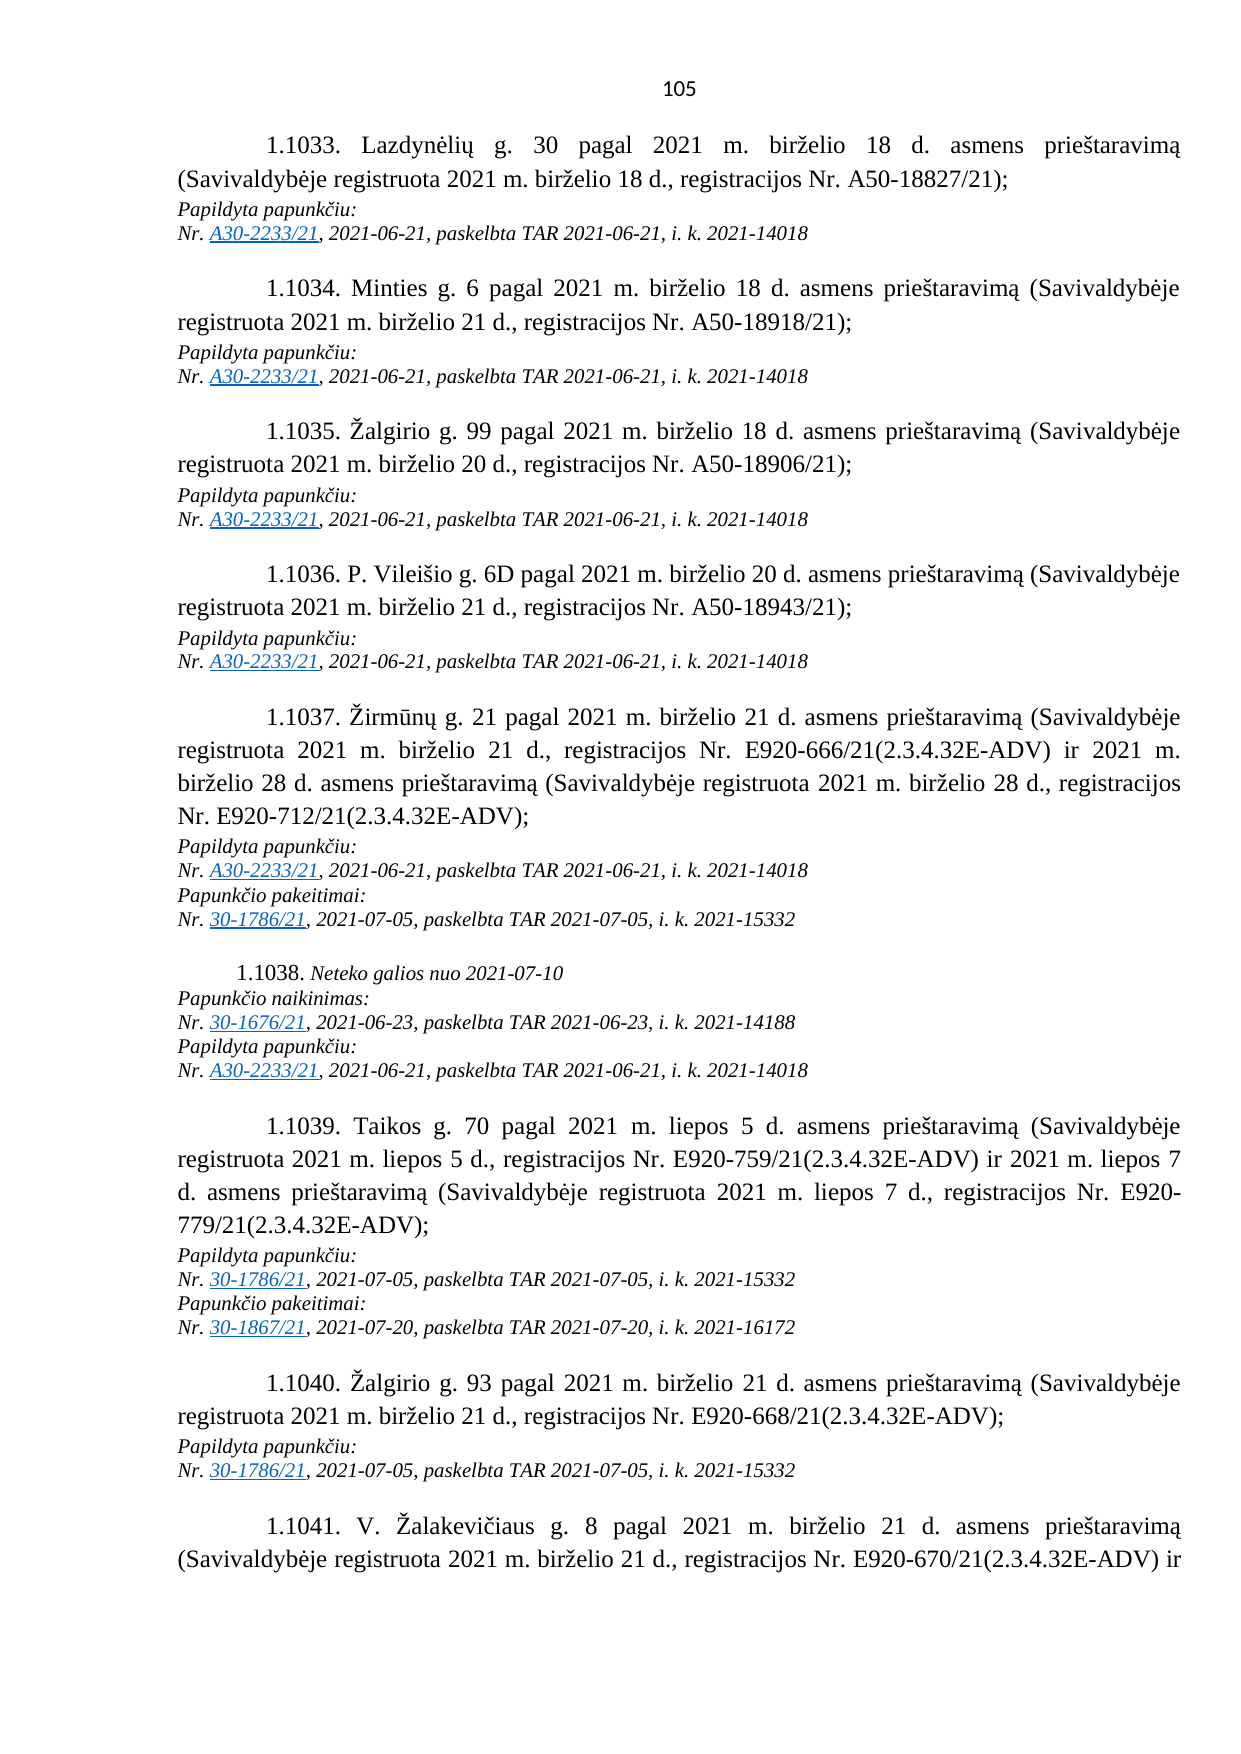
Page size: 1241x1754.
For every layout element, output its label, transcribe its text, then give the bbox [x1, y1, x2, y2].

text 1.1035. Žalgirio g. 99 pagal 2021 m. birželio 18 d. asmens prieštaravimą (Savivaldybėje registruota 2021 m. birželio 20 d., registracijos Nr. A50-18906/21); [177, 416, 1181, 478]
text Papildyta papunkčiu: [177, 197, 1181, 221]
text Papildyta papunkčiu: [177, 1434, 1181, 1458]
text Papildyta papunkčiu: [177, 482, 1181, 507]
text Nr. 30-1786/21, 2021-07-05, paskelbta TAR 2021-07-05, i. k. 2021-15332 [177, 907, 1181, 931]
text 1.1037. Žirmūnų g. 21 pagal 2021 m. birželio 21 d. asmens prieštaravimą (Savivaldybėje registruota 2021 m. birželio 21 d., registracijos Nr. E920-666/21(2.3.4.32E-ADV) ir 2021 m. birželio 28 d. asmens prieštaravimą (Savivaldybėje registruota 2021 m. birželio 28 d., registracijos Nr. E920-712/21(2.3.4.32E-ADV); [177, 702, 1181, 830]
text Nr. A30-2233/21, 2021-06-21, paskelbta TAR 2021-06-21, i. k. 2021-14018 [177, 858, 1181, 882]
text 1.1039. Taikos g. 70 pagal 2021 m. liepos 5 d. asmens prieštaravimą (Savivaldybėje registruota 2021 m. liepos 5 d., registracijos Nr. E920-759/21(2.3.4.32E-ADV) ir 2021 m. liepos 7 d. asmens prieštaravimą (Savivaldybėje registruota 2021 m. liepos 7 d., registracijos Nr. E920-779/21(2.3.4.32E-ADV); [177, 1111, 1181, 1238]
text 1.1033. Lazdynėlių g. 30 pagal 2021 m. birželio 18 d. asmens prieštaravimą (Savivaldybėje registruota 2021 m. birželio 18 d., registracijos Nr. A50-18827/21); [177, 131, 1181, 192]
text 1.1038. Neteko galios nuo 2021-07-10 [177, 959, 1181, 986]
text 1.1036. P. Vileišio g. 6D pagal 2021 m. birželio 20 d. asmens prieštaravimą (Savivaldybėje registruota 2021 m. birželio 21 d., registracijos Nr. A50-18943/21); [177, 559, 1181, 621]
text Nr. A30-2233/21, 2021-06-21, paskelbta TAR 2021-06-21, i. k. 2021-14018 [177, 507, 1181, 531]
text Nr. A30-2233/21, 2021-06-21, paskelbta TAR 2021-06-21, i. k. 2021-14018 [177, 1058, 1181, 1082]
text Papildyta papunkčiu: [177, 1243, 1181, 1267]
text 1.1040. Žalgirio g. 93 pagal 2021 m. birželio 21 d. asmens prieštaravimą (Savivaldybėje registruota 2021 m. birželio 21 d., registracijos Nr. E920-668/21(2.3.4.32E-ADV); [177, 1368, 1181, 1429]
text Nr. 30-1786/21, 2021-07-05, paskelbta TAR 2021-07-05, i. k. 2021-15332 [177, 1267, 1181, 1291]
text Nr. 30-1786/21, 2021-07-05, paskelbta TAR 2021-07-05, i. k. 2021-15332 [177, 1458, 1181, 1482]
text Papunkčio naikinimas: [177, 986, 1181, 1010]
text Nr. A30-2233/21, 2021-06-21, paskelbta TAR 2021-06-21, i. k. 2021-14018 [177, 364, 1181, 388]
text Nr. 30-1867/21, 2021-07-20, paskelbta TAR 2021-07-20, i. k. 2021-16172 [177, 1315, 1181, 1339]
text Papildyta papunkčiu: [177, 834, 1181, 858]
text Nr. 30-1676/21, 2021-06-23, paskelbta TAR 2021-06-23, i. k. 2021-14188 [177, 1010, 1181, 1034]
text Nr. A30-2233/21, 2021-06-21, paskelbta TAR 2021-06-21, i. k. 2021-14018 [177, 221, 1181, 245]
text 1.1034. Minties g. 6 pagal 2021 m. birželio 18 d. asmens prieštaravimą (Savivaldybėje registruota 2021 m. birželio 21 d., registracijos Nr. A50-18918/21); [177, 273, 1181, 335]
text Nr. A30-2233/21, 2021-06-21, paskelbta TAR 2021-06-21, i. k. 2021-14018 [177, 649, 1181, 673]
text Papildyta papunkčiu: [177, 1034, 1181, 1058]
text Papildyta papunkčiu: [177, 339, 1181, 364]
text Papunkčio pakeitimai: [177, 1291, 1181, 1315]
text Papildyta papunkčiu: [177, 625, 1181, 649]
text 1.1041. V. Žalakevičiaus g. 8 pagal 2021 m. birželio 21 d. asmens prieštaravimą (Savivaldybėje registruota 2021 m. birželio 21 d., registracijos Nr. E920-670/21(2.3.4.32E-ADV) ir [177, 1511, 1181, 1572]
text Papunkčio pakeitimai: [177, 882, 1181, 907]
